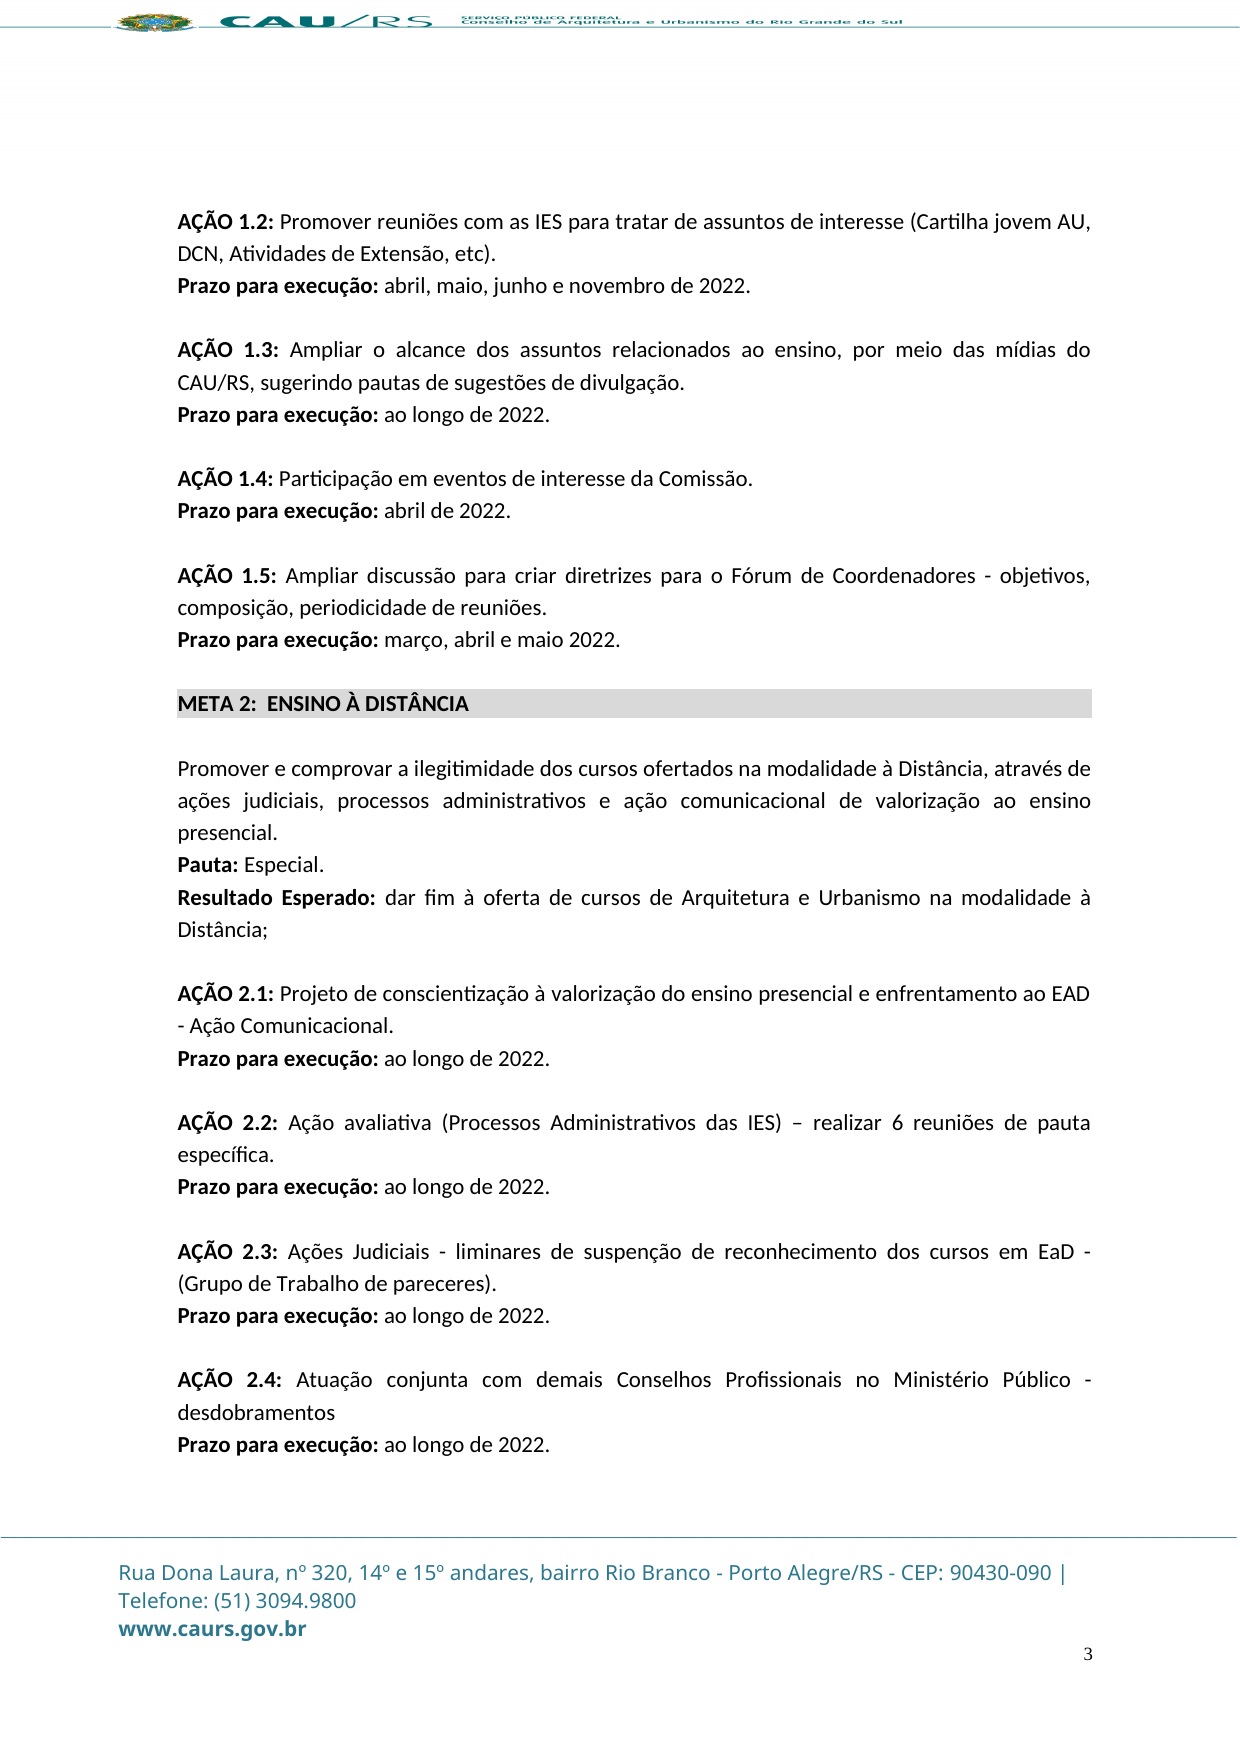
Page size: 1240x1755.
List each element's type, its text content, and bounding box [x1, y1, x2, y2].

text Prazo para execução: ao longo de 2022. [177, 1172, 1092, 1200]
text META 2: ENSINO À DISTÂNCIA [177, 689, 1092, 718]
text AÇÃO 2.2: Ação avaliativa (Processos Administrativos das IES) – realizar 6 reuniões de pauta específica. [177, 1108, 1092, 1168]
text AÇÃO 1.2: Promover reuniões com as IES para tratar de assuntos de interesse (Cartilha jovem AU, DCN, Atividades de Extensão, etc). [177, 207, 1092, 267]
text AÇÃO 2.3: Ações Judiciais - liminares de suspenção de reconhecimento dos cursos em EaD - (Grupo de Trabalho de pareceres). [177, 1237, 1092, 1297]
text Prazo para execução: ao longo de 2022. [177, 1301, 1092, 1329]
text Prazo para execução: ao longo de 2022. [177, 1430, 1092, 1458]
text AÇÃO 1.3: Ampliar o alcance dos assuntos relacionados ao ensino, por meio das mídias do CAU/RS, sugerindo pautas de sugestões de divulgação. [177, 336, 1092, 396]
text Promover e comprovar a ilegitimidade dos cursos ofertados na modalidade à Distância, através de ações judiciais, processos administrativos e ação comunicacional de valorização ao ensino presencial. [177, 754, 1092, 846]
text Prazo para execução: ao longo de 2022. [177, 400, 1092, 428]
text Prazo para execução: abril de 2022. [177, 496, 1092, 524]
text AÇÃO 2.1: Projeto de conscientização à valorização do ensino presencial e enfrentamento ao EAD - Ação Comunicacional. [177, 979, 1092, 1039]
text AÇÃO 2.4: Atuação conjunta com demais Conselhos Profissionais no Ministério Público - desdobramentos [177, 1366, 1092, 1426]
text Resultado Esperado: dar fim à oferta de cursos de Arquitetura e Urbanismo na modalidade à Distância; [177, 883, 1092, 943]
text Prazo para execução: abril, maio, junho e novembro de 2022. [177, 271, 1092, 299]
text Pauta: Especial. [177, 851, 1092, 878]
text AÇÃO 1.4: Participação em eventos de interesse da Comissão. [177, 464, 1092, 492]
text AÇÃO 1.5: Ampliar discussão para criar diretrizes para o Fórum de Coordenadores - objetivos, composição, periodicidade de reuniões. [177, 561, 1092, 621]
text Prazo para execução: ao longo de 2022. [177, 1044, 1092, 1072]
text Prazo para execução: março, abril e maio 2022. [177, 625, 1092, 653]
